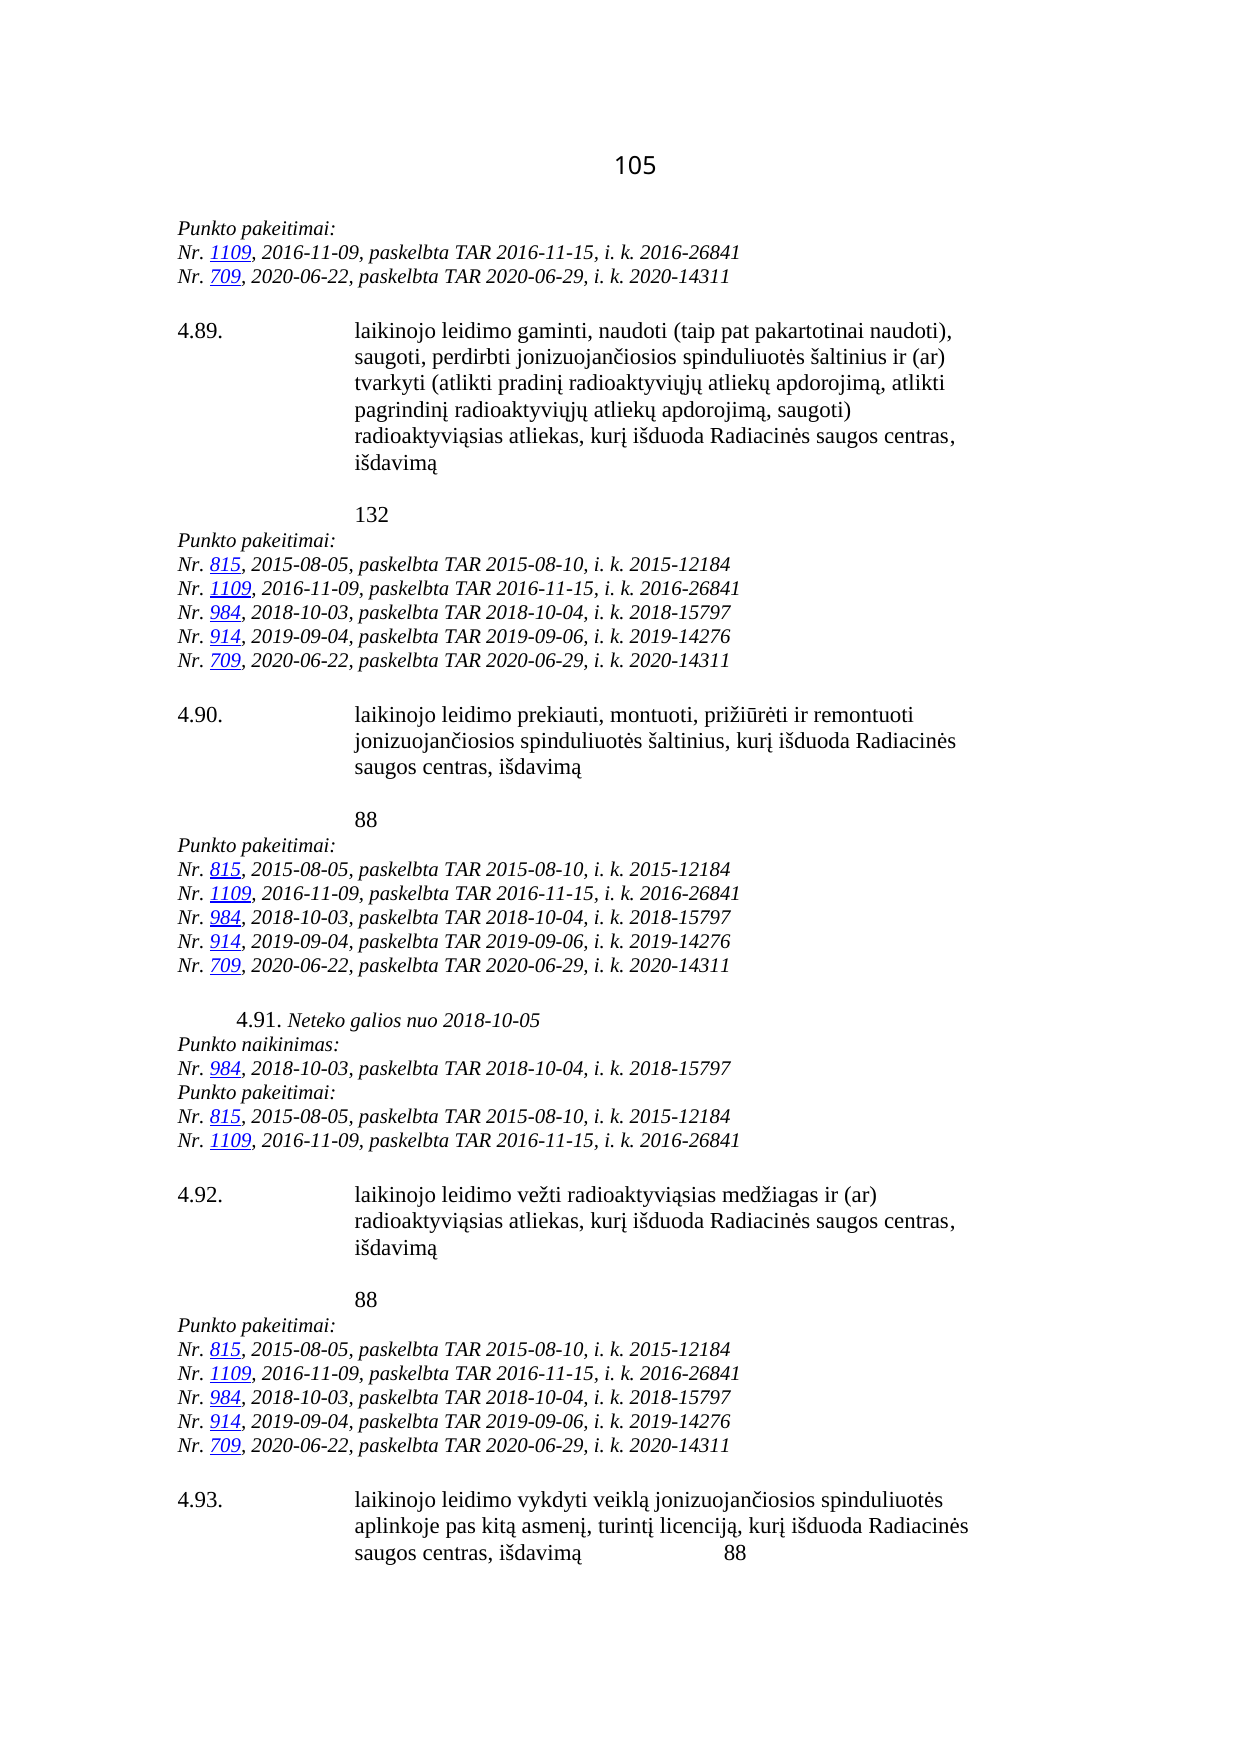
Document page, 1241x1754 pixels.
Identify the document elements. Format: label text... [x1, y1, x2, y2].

text 4.93. laikinojo leidimo vykdyti veiklą jonizuojančiosios spinduliuotės aplinkoje pas kitą asmenį, turintį licenciją, kurį išduoda Radiacinės saugos centras, išdavimą 88 [177, 1486, 1004, 1565]
text Nr. 1109, 2016-11-09, paskelbta TAR 2016-11-15, i. k. 2016-26841 [177, 881, 1093, 905]
text Punkto pakeitimai: [177, 216, 1093, 240]
text Nr. 709, 2020-06-22, paskelbta TAR 2020-06-29, i. k. 2020-14311 [177, 648, 1093, 672]
text Punkto pakeitimai: [177, 528, 1093, 552]
text Nr. 709, 2020-06-22, paskelbta TAR 2020-06-29, i. k. 2020-14311 [177, 1433, 1093, 1457]
text Nr. 914, 2019-09-04, paskelbta TAR 2019-09-06, i. k. 2019-14276 [177, 929, 1093, 953]
text Nr. 1109, 2016-11-09, paskelbta TAR 2016-11-15, i. k. 2016-26841 [177, 1361, 1093, 1385]
text Nr. 984, 2018-10-03, paskelbta TAR 2018-10-04, i. k. 2018-15797 [177, 905, 1093, 929]
text Nr. 709, 2020-06-22, paskelbta TAR 2020-06-29, i. k. 2020-14311 [177, 264, 1093, 288]
text 4.89. laikinojo leidimo gaminti, naudoti (taip pat pakartotinai naudoti), saugoti, perdirbti jonizuojančiosios spinduliuotės šaltinius ir (ar) tvarkyti (atlikti pradinį radioaktyviųjų atliekų apdorojimą, atlikti pagrindinį radioaktyviųjų atliekų apdorojimą, saugoti) radioaktyviąsias atliekas, kurį išduoda Radiacinės saugos centras, išdavimą 132 [177, 317, 1004, 528]
text Nr. 1109, 2016-11-09, paskelbta TAR 2016-11-15, i. k. 2016-26841 [177, 1128, 1093, 1152]
text 4.91. Neteko galios nuo 2018-10-05 [177, 1006, 1093, 1032]
text Nr. 984, 2018-10-03, paskelbta TAR 2018-10-04, i. k. 2018-15797 [177, 600, 1093, 624]
text Nr. 709, 2020-06-22, paskelbta TAR 2020-06-29, i. k. 2020-14311 [177, 953, 1093, 977]
text Nr. 914, 2019-09-04, paskelbta TAR 2019-09-06, i. k. 2019-14276 [177, 1409, 1093, 1433]
text Nr. 984, 2018-10-03, paskelbta TAR 2018-10-04, i. k. 2018-15797 [177, 1056, 1093, 1080]
text Punkto naikinimas: [177, 1032, 1093, 1056]
text Nr. 815, 2015-08-05, paskelbta TAR 2015-08-10, i. k. 2015-12184 [177, 857, 1093, 881]
text Nr. 914, 2019-09-04, paskelbta TAR 2019-09-06, i. k. 2019-14276 [177, 624, 1093, 648]
text Nr. 984, 2018-10-03, paskelbta TAR 2018-10-04, i. k. 2018-15797 [177, 1385, 1093, 1409]
text Nr. 1109, 2016-11-09, paskelbta TAR 2016-11-15, i. k. 2016-26841 [177, 576, 1093, 600]
text Nr. 815, 2015-08-05, paskelbta TAR 2015-08-10, i. k. 2015-12184 [177, 552, 1093, 576]
text Punkto pakeitimai: [177, 1080, 1093, 1104]
text Nr. 815, 2015-08-05, paskelbta TAR 2015-08-10, i. k. 2015-12184 [177, 1104, 1093, 1128]
text Punkto pakeitimai: [177, 832, 1093, 857]
text Punkto pakeitimai: [177, 1313, 1093, 1337]
text Nr. 1109, 2016-11-09, paskelbta TAR 2016-11-15, i. k. 2016-26841 [177, 240, 1093, 264]
text 4.90. laikinojo leidimo prekiauti, montuoti, prižiūrėti ir remontuoti jonizuojančiosios spinduliuotės šaltinius, kurį išduoda Radiacinės saugos centras, išdavimą 88 [177, 701, 1004, 832]
text 4.92. laikinojo leidimo vežti radioaktyviąsias medžiagas ir (ar) radioaktyviąsias atliekas, kurį išduoda Radiacinės saugos centras, išdavimą 88 [177, 1181, 1004, 1313]
text Nr. 815, 2015-08-05, paskelbta TAR 2015-08-10, i. k. 2015-12184 [177, 1337, 1093, 1361]
